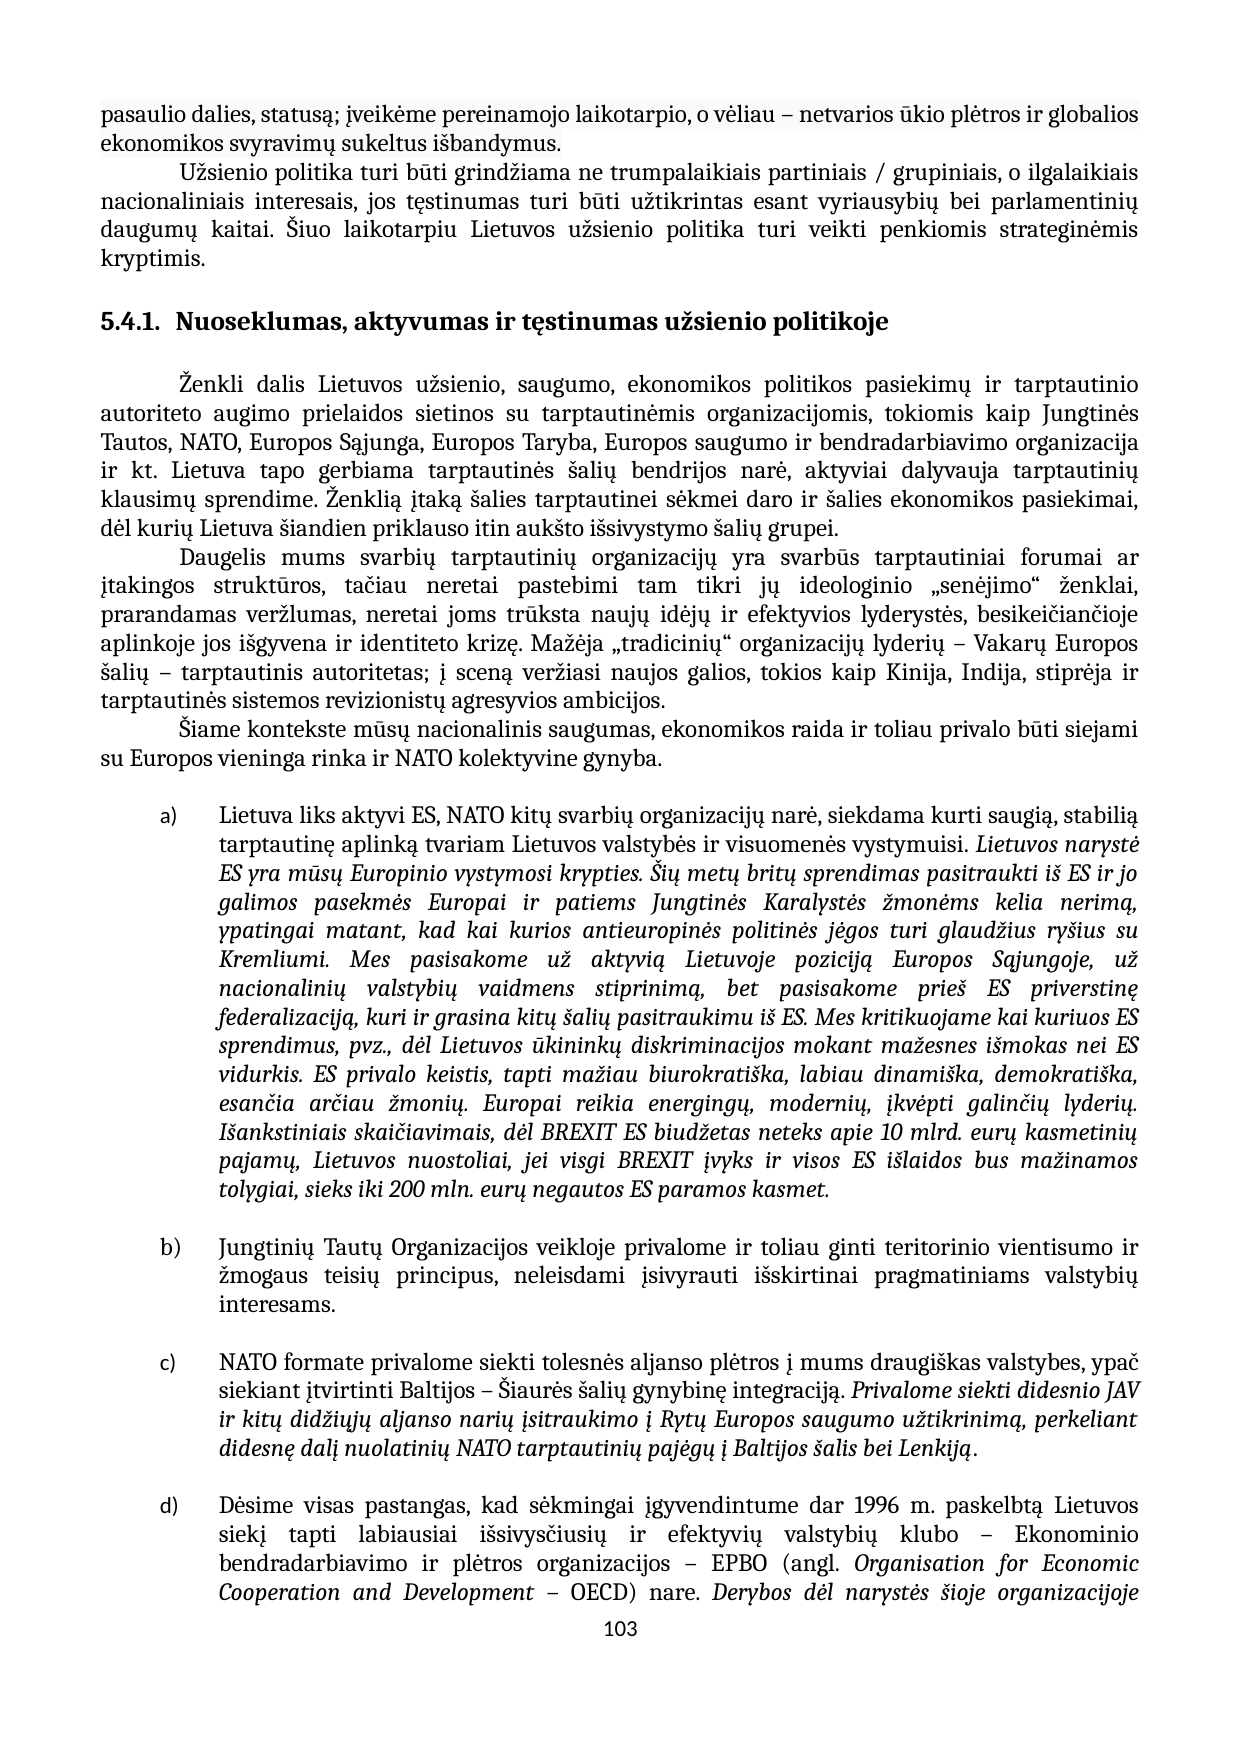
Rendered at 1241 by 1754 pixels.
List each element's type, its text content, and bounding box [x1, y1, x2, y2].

text Ženkli dalis Lietuvos užsienio, saugumo, ekonomikos politikos pasiekimų ir tarptautinio autoriteto augimo prielaidos sietinos su tarptautinėmis organizacijomis, tokiomis kaip Jungtinės Tautos, NATO, Europos Sąjunga, Europos Taryba, Europos saugumo ir bendradarbiavimo organizacija ir kt. Lietuva tapo gerbiama tarptautinės šalių bendrijos narė, aktyviai dalyvauja tarptautinių klausimų sprendime. Ženklią įtaką šalies tarptautinei sėkmei daro ir šalies ekonomikos pasiekimai, dėl kurių Lietuva šiandien priklauso itin aukšto išsivystymo šalių grupei. [100, 370, 1140, 543]
list Jungtinių Tautų Organizacijos veikloje privalome ir toliau ginti teritorinio vientisumo ir žmogaus teisių principus, neleisdami įsivyrauti išskirtinai pragmatiniams valstybių interesams. [159, 1233, 1140, 1319]
subtitle Nuoseklumas, aktyvumas ir tęstinumas užsienio politikoje [100, 306, 1140, 337]
text pasaulio dalies, statusą; įveikėme pereinamojo laikotarpio, o vėliau – netvarios ūkio plėtros ir globalios ekonomikos svyravimų sukeltus išbandymus. [100, 100, 1140, 158]
list NATO formate privalome siekti tolesnės aljanso plėtros į mums draugiškas valstybes, ypač siekiant įtvirtinti Baltijos – Šiaurės šalių gynybinę integraciją. Privalome siekti didesnio JAV ir kitų didžiųjų aljanso narių įsitraukimo į Rytų Europos saugumo užtikrinimą, perkeliant didesnę dalį nuolatinių NATO tarptautinių pajėgų į Baltijos šalis bei Lenkiją. [159, 1348, 1140, 1463]
list Lietuva liks aktyvi ES, NATO kitų svarbių organizacijų narė, siekdama kurti saugią, stabilią tarptautinę aplinką tvariam Lietuvos valstybės ir visuomenės vystymuisi. Lietuvos narystė ES yra mūsų Europinio vystymosi krypties. Šių metų britų sprendimas pasitraukti iš ES ir jo galimos pasekmės Europai ir patiems Jungtinės Karalystės žmonėms kelia nerimą, ypatingai matant, kad kai kurios antieuropinės politinės jėgos turi glaudžius ryšius su Kremliumi. Mes pasisakome už aktyvią Lietuvoje poziciją Europos Sąjungoje, už nacionalinių valstybių vaidmens stiprinimą, bet pasisakome prieš ES priverstinę federalizaciją, kuri ir grasina kitų šalių pasitraukimu iš ES. Mes kritikuojame kai kuriuos ES sprendimus, pvz., dėl Lietuvos ūkininkų diskriminacijos mokant mažesnes išmokas nei ES vidurkis. ES privalo keistis, tapti mažiau biurokratiška, labiau dinamiška, demokratiška, esančia arčiau žmonių. Europai reikia energingų, modernių, įkvėpti galinčių lyderių. Išankstiniais skaičiavimais, dėl BREXIT ES biudžetas neteks apie 10 mlrd. eurų kasmetinių pajamų, Lietuvos nuostoliai, jei visgi BREXIT įvyks ir visos ES išlaidos bus mažinamos tolygiai, sieks iki 200 mln. eurų negautos ES paramos kasmet. [159, 801, 1140, 1204]
text Šiame kontekste mūsų nacionalinis saugumas, ekonomikos raida ir toliau privalo būti siejami su Europos vieninga rinka ir NATO kolektyvine gynyba. [100, 715, 1140, 773]
list Dėsime visas pastangas, kad sėkmingai įgyvendintume dar 1996 m. paskelbtą Lietuvos siekį tapti labiausiai išsivysčiusių ir efektyvių valstybių klubo – Ekonominio bendradarbiavimo ir plėtros organizacijos – EPBO (angl. Organisation for Economic Cooperation and Development – OECD) nare. Derybos dėl narystės šioje organizacijoje [159, 1491, 1140, 1606]
text Užsienio politika turi būti grindžiama ne trumpalaikiais partiniais / grupiniais, o ilgalaikiais nacionaliniais interesais, jos tęstinumas turi būti užtikrintas esant vyriausybių bei parlamentinių daugumų kaitai. Šiuo laikotarpiu Lietuvos užsienio politika turi veikti penkiomis strateginėmis kryptimis. [100, 158, 1140, 273]
text Daugelis mums svarbių tarptautinių organizacijų yra svarbūs tarptautiniai forumai ar įtakingos struktūros, tačiau neretai pastebimi tam tikri jų ideologinio „senėjimo“ ženklai, prarandamas veržlumas, neretai joms trūksta naujų idėjų ir efektyvios lyderystės, besikeičiančioje aplinkoje jos išgyvena ir identiteto krizę. Mažėja „tradicinių“ organizacijų lyderių – Vakarų Europos šalių – tarptautinis autoritetas; į sceną veržiasi naujos galios, tokios kaip Kinija, Indija, stiprėja ir tarptautinės sistemos revizionistų agresyvios ambicijos. [100, 543, 1140, 715]
